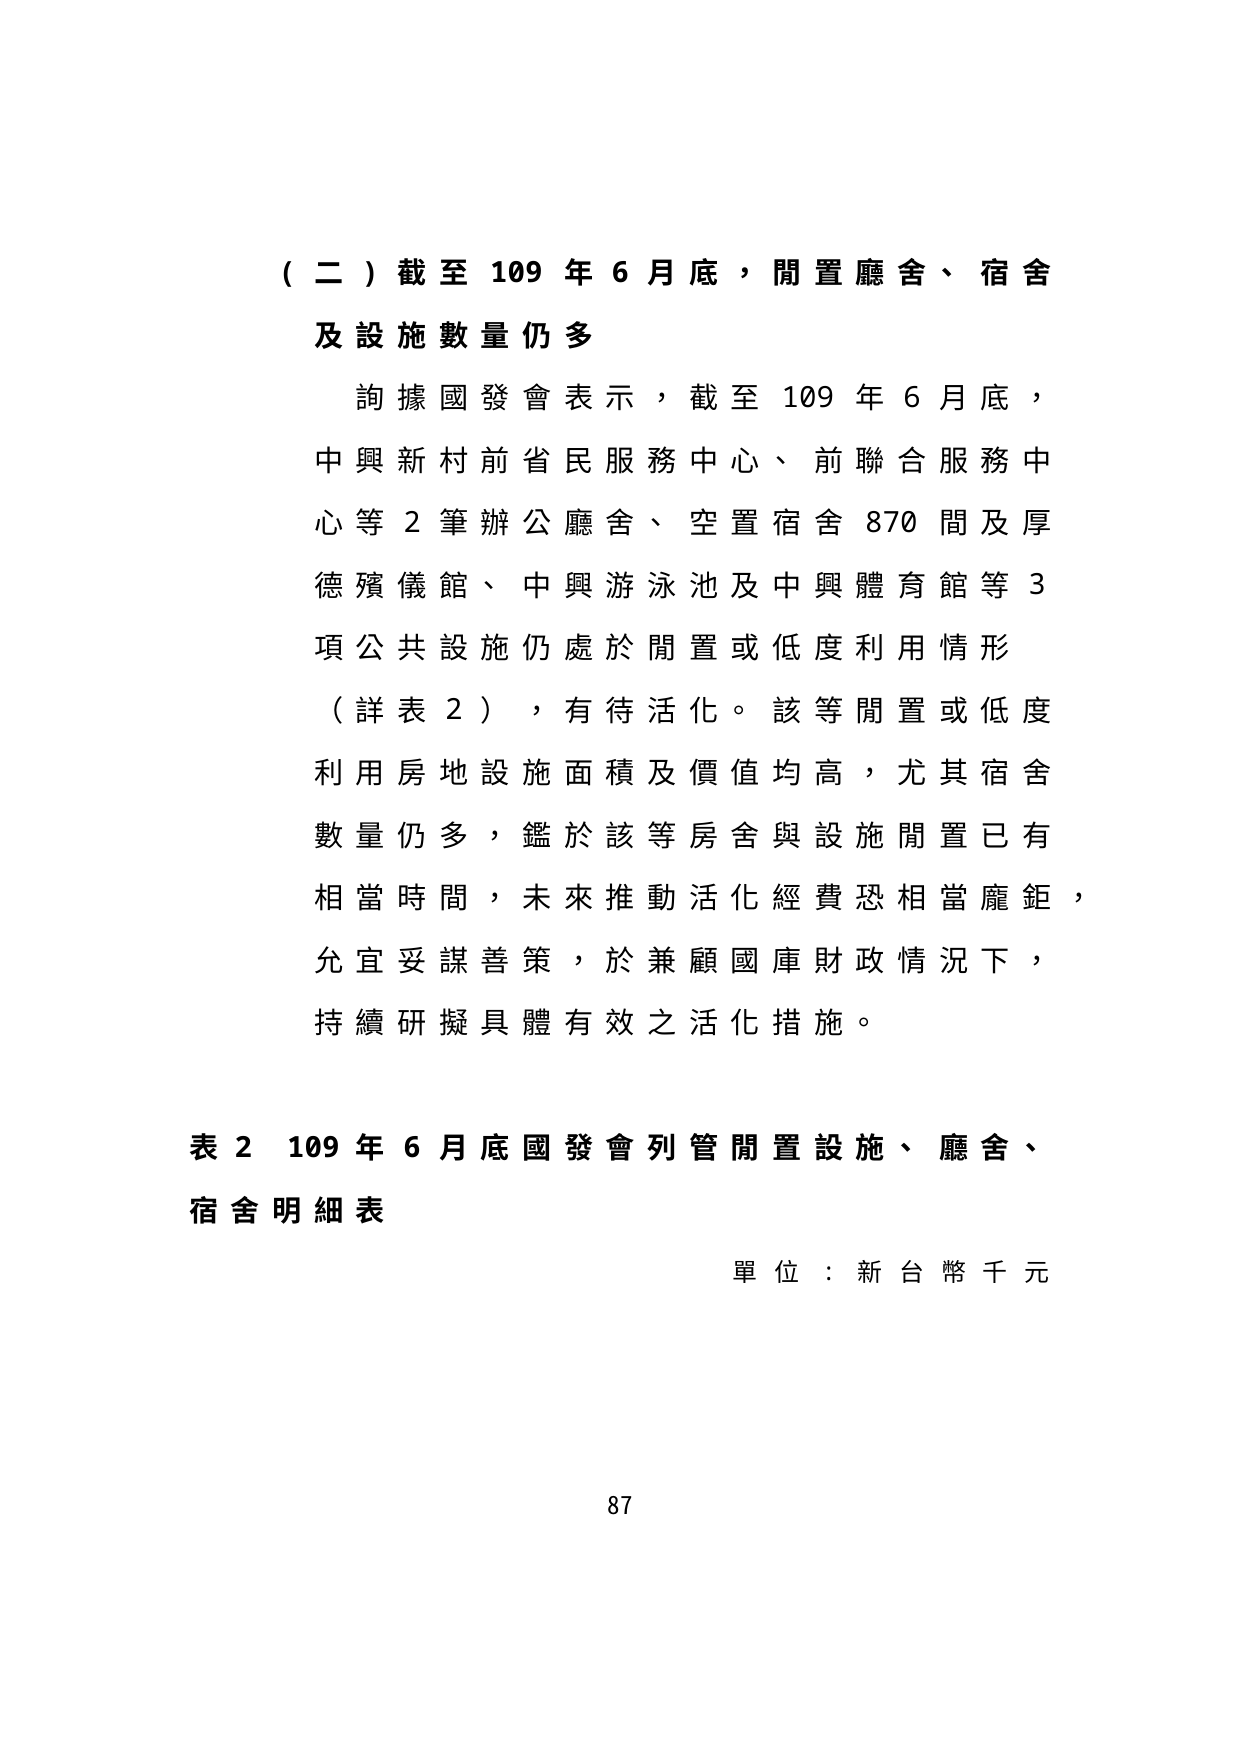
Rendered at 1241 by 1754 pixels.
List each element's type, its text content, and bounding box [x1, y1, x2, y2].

text 單位:新台幣千元 [180, 1229, 1058, 1292]
text (二)截至109年6月底，閒置廳舍、宿舍及設施數量仍多 [242, 229, 1058, 354]
text 詢據國發會表示，截至109年6月底，中興新村前省民服務中心、前聯合服務中心等2筆辦公廳舍、空置宿舍870間及厚德殯儀館、中興游泳池及中興體育館等3項公共設施仍處於閒置或低度利用情形（詳表2），有待活化。該等閒置或低度利用房地設施面積及價值均高，尤其宿舍數量仍多，鑑於該等房舍與設施閒置已有相當時間，未來推動活化經費恐相當龐鉅，允宜妥謀善策，於兼顧國庫財政情況下，持續研擬具體有效之活化措施。 [271, 354, 1058, 1042]
text ­表2 109年6月底國發會列管閒置設施、廳舍、宿舍明細表 [180, 1104, 1058, 1229]
